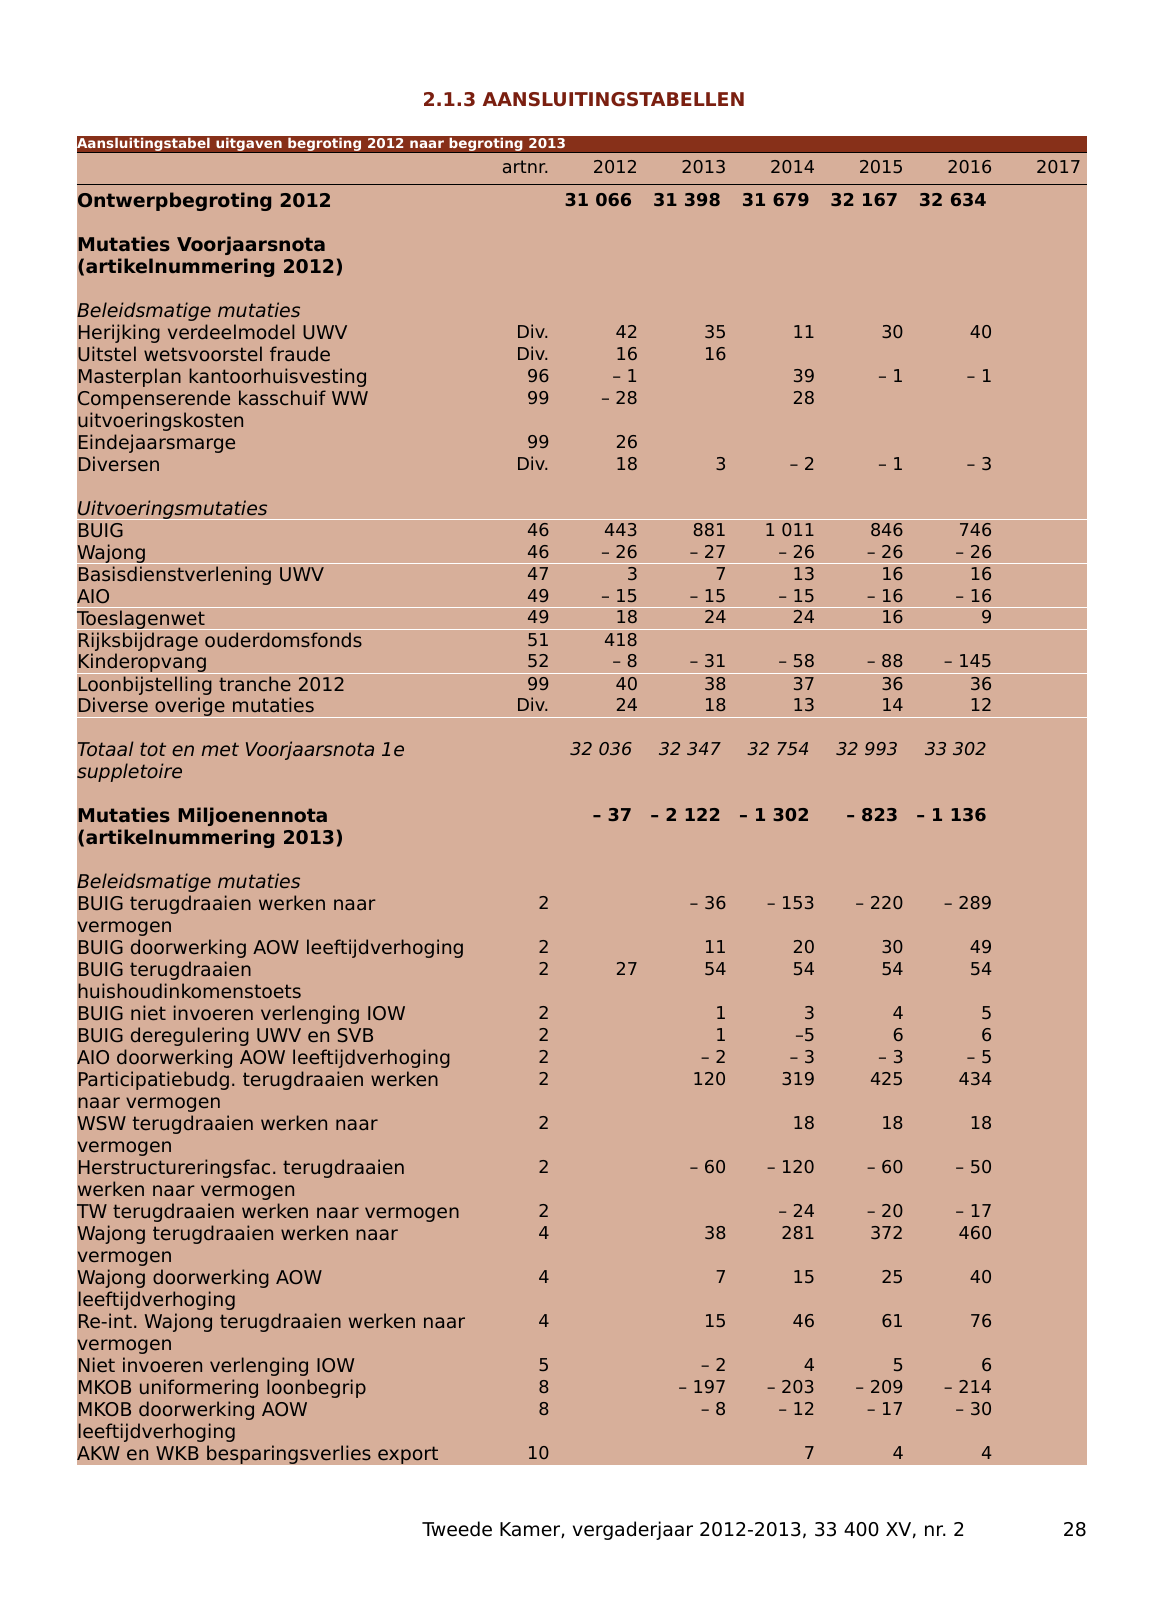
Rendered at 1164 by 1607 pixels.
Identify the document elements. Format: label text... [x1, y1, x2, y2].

table_cell [77, 212, 466, 234]
table_cell [644, 1201, 732, 1223]
table_cell Wajong doorwerking AOW leeftijdverhoging [77, 1267, 466, 1311]
table_cell – 28 [555, 388, 644, 432]
table_cell 13 [732, 564, 821, 586]
table_cell 38 [644, 674, 732, 695]
table_cell [555, 1201, 644, 1223]
table_cell 7 [644, 1267, 732, 1311]
table_cell 54 [909, 959, 998, 1003]
table_cell – 20 [821, 1201, 909, 1223]
table_cell 39 [732, 366, 821, 388]
table_cell [998, 674, 1087, 695]
table_cell 319 [732, 1069, 821, 1113]
table_cell [909, 783, 998, 805]
table_cell [998, 1201, 1087, 1223]
table_cell [998, 608, 1087, 629]
table_cell – 2 [732, 454, 821, 476]
table_cell 32 347 [644, 739, 732, 783]
table_cell 99 [466, 388, 555, 432]
table_cell [998, 234, 1087, 278]
table_cell 16 [909, 564, 998, 586]
table_cell – 16 [909, 586, 998, 607]
table_cell [821, 212, 909, 234]
table_cell – 1 [821, 366, 909, 388]
table_cell Herijking verdeelmodel UWV [77, 322, 466, 344]
table_cell – 24 [732, 1201, 821, 1223]
table_cell 3 [555, 564, 644, 586]
table_cell Masterplan kantoorhuisvesting [77, 366, 466, 388]
table_cell – 220 [821, 893, 909, 937]
table_cell – 30 [909, 1399, 998, 1443]
table_cell 281 [732, 1223, 821, 1267]
table_cell TW terugdraaien werken naar vermogen [77, 1201, 466, 1223]
table_cell 38 [644, 1223, 732, 1267]
table_cell Uitvoeringsmutaties [77, 498, 466, 519]
table_cell Totaal tot en met Voorjaarsnota 1e suppletoire [77, 739, 466, 783]
table_cell [732, 718, 821, 739]
table_cell 49 [466, 586, 555, 607]
table_cell 12 [909, 695, 998, 717]
table_cell 2 [466, 1069, 555, 1113]
table_cell 24 [732, 608, 821, 629]
table_cell [466, 234, 555, 278]
table_cell – 26 [555, 542, 644, 563]
table_cell [732, 300, 821, 322]
table_cell [555, 937, 644, 959]
table_cell – 203 [732, 1377, 821, 1399]
table_cell [555, 718, 644, 739]
table_cell Div. [466, 344, 555, 366]
table_cell 2015 [821, 153, 909, 184]
table_cell 18 [732, 1113, 821, 1157]
table_cell 36 [821, 674, 909, 695]
table_cell 37 [732, 674, 821, 695]
table_cell 25 [821, 1267, 909, 1311]
table_cell [998, 1443, 1087, 1465]
table_cell 52 [466, 651, 555, 673]
table_cell [998, 454, 1087, 476]
table_cell 26 [555, 432, 644, 454]
table_cell [821, 344, 909, 366]
table_cell 8 [466, 1399, 555, 1443]
table_cell 4 [466, 1223, 555, 1267]
table_cell [909, 871, 998, 893]
table_cell [732, 278, 821, 300]
table_cell [998, 1223, 1087, 1267]
table_cell [466, 278, 555, 300]
table_cell [998, 432, 1087, 454]
table_cell – 1 [555, 366, 644, 388]
table_cell BUIG terugdraaien werken naar vermogen [77, 893, 466, 937]
table_cell 20 [732, 937, 821, 959]
table_cell [555, 1069, 644, 1113]
table_cell [998, 1377, 1087, 1399]
table_cell [821, 498, 909, 519]
table_cell 6 [821, 1025, 909, 1047]
table_cell [821, 234, 909, 278]
table_cell 18 [555, 454, 644, 476]
table_cell – 17 [909, 1201, 998, 1223]
table_cell 7 [732, 1443, 821, 1465]
table_cell [77, 783, 466, 805]
table_cell – 88 [821, 651, 909, 673]
table_cell – 3 [732, 1047, 821, 1069]
table_cell – 26 [821, 542, 909, 563]
table_cell – 1 136 [909, 805, 998, 849]
table_cell – 5 [909, 1047, 998, 1069]
table_cell [821, 432, 909, 454]
table_cell Beleidsmatige mutaties [77, 871, 466, 893]
table_cell 2 [466, 1157, 555, 1201]
table_cell [644, 300, 732, 322]
table_cell – 16 [821, 586, 909, 607]
table_cell 2012 [555, 153, 644, 184]
table_cell – 153 [732, 893, 821, 937]
table_cell [644, 278, 732, 300]
table_cell 16 [555, 344, 644, 366]
table_cell [466, 783, 555, 805]
table_cell [555, 893, 644, 937]
table_cell – 8 [555, 651, 644, 673]
table_cell – 26 [909, 542, 998, 563]
table_cell [909, 630, 998, 651]
table_cell 7 [644, 564, 732, 586]
table_cell [555, 1399, 644, 1443]
table_cell [555, 1223, 644, 1267]
table_cell [821, 783, 909, 805]
table_cell 1 [644, 1025, 732, 1047]
table_cell [732, 212, 821, 234]
table_cell [555, 1113, 644, 1157]
table_cell [998, 476, 1087, 498]
table_cell [998, 300, 1087, 322]
table_cell 5 [821, 1355, 909, 1377]
table_cell [77, 718, 466, 739]
table_cell [821, 476, 909, 498]
table_cell MKOB doorwerking AOW leeftijdverhoging [77, 1399, 466, 1443]
table_cell [998, 1003, 1087, 1025]
table_cell [909, 432, 998, 454]
table_cell [466, 300, 555, 322]
table_cell BUIG doorwerking AOW leeftijdverhoging [77, 937, 466, 959]
table_cell [644, 388, 732, 432]
table_cell 96 [466, 366, 555, 388]
table_cell 13 [732, 695, 821, 717]
table_cell BUIG deregulering UWV en SVB [77, 1025, 466, 1047]
table_cell – 1 [821, 454, 909, 476]
table_cell [732, 432, 821, 454]
table_cell [821, 388, 909, 432]
table_cell 49 [909, 937, 998, 959]
table_cell 16 [821, 608, 909, 629]
table_cell [555, 1355, 644, 1377]
table_cell [998, 498, 1087, 519]
table_cell 49 [466, 608, 555, 629]
table_cell [909, 278, 998, 300]
table_cell 32 993 [821, 739, 909, 783]
table_cell – 3 [821, 1047, 909, 1069]
table_cell [821, 300, 909, 322]
table_cell MKOB uniformering loonbegrip [77, 1377, 466, 1399]
table_cell 425 [821, 1069, 909, 1113]
table_cell Participatiebudg. terugdraaien werken naar vermogen [77, 1069, 466, 1113]
table_cell Wajong terugdraaien werken naar vermogen [77, 1223, 466, 1267]
table_cell [555, 1157, 644, 1201]
table_cell – 289 [909, 893, 998, 937]
table_cell 18 [821, 1113, 909, 1157]
table_cell – 15 [732, 586, 821, 607]
table_cell 54 [732, 959, 821, 1003]
table_cell – 1 [909, 366, 998, 388]
table_cell Basisdienstverlening UWV [77, 564, 466, 586]
table_cell – 27 [644, 542, 732, 563]
table_cell [644, 1113, 732, 1157]
table_cell [644, 498, 732, 519]
table_cell [555, 1443, 644, 1465]
table_cell 8 [466, 1377, 555, 1399]
table_cell [909, 234, 998, 278]
table_cell 46 [466, 542, 555, 563]
table_cell [998, 1399, 1087, 1443]
table_cell [998, 871, 1087, 893]
table_cell Beleidsmatige mutaties [77, 300, 466, 322]
table_cell [466, 476, 555, 498]
table_cell [998, 185, 1087, 212]
table_cell – 12 [732, 1399, 821, 1443]
table_cell 418 [555, 630, 644, 651]
table_cell [732, 783, 821, 805]
table_cell [555, 476, 644, 498]
table_cell 30 [821, 937, 909, 959]
table_cell [998, 959, 1087, 1003]
table_cell – 214 [909, 1377, 998, 1399]
table_cell [555, 871, 644, 893]
table_cell [77, 849, 466, 871]
table_cell [644, 476, 732, 498]
table_cell Loonbijstelling tranche 2012 [77, 674, 466, 695]
table_cell – 209 [821, 1377, 909, 1399]
table_cell 35 [644, 322, 732, 344]
table_cell Compenserende kasschuif WW uitvoeringskosten [77, 388, 466, 432]
table_cell 40 [909, 322, 998, 344]
table_cell 31 679 [732, 185, 821, 212]
table_cell 2017 [998, 153, 1087, 184]
table_cell 54 [821, 959, 909, 1003]
table_cell 18 [555, 608, 644, 629]
table_cell [998, 564, 1087, 586]
table_cell [909, 498, 998, 519]
table_cell – 145 [909, 651, 998, 673]
table_cell [644, 849, 732, 871]
table_cell 24 [555, 695, 644, 717]
table_cell Re-int. Wajong terugdraaien werken naar vermogen [77, 1311, 466, 1355]
table_cell 2013 [644, 153, 732, 184]
table_cell 1 [644, 1003, 732, 1025]
table_cell 2 [466, 1025, 555, 1047]
table_cell Uitstel wetsvoorstel fraude [77, 344, 466, 366]
table_cell 28 [732, 388, 821, 432]
table_cell Wajong [77, 542, 466, 563]
table_cell [466, 871, 555, 893]
table_cell AIO [77, 586, 466, 607]
table_cell 881 [644, 520, 732, 542]
table_cell 14 [821, 695, 909, 717]
table_cell [77, 278, 466, 300]
table_cell 54 [644, 959, 732, 1003]
table_cell [821, 718, 909, 739]
table_cell Niet invoeren verlenging IOW [77, 1355, 466, 1377]
table_cell [998, 366, 1087, 388]
table_cell 4 [466, 1311, 555, 1355]
table_cell 460 [909, 1223, 998, 1267]
table_cell 2 [466, 893, 555, 937]
table_cell 120 [644, 1069, 732, 1113]
table_cell [732, 871, 821, 893]
table_cell [998, 937, 1087, 959]
table_cell 4 [732, 1355, 821, 1377]
table_cell 16 [821, 564, 909, 586]
table_cell [644, 234, 732, 278]
table_cell [644, 366, 732, 388]
table_cell [909, 476, 998, 498]
table_cell Mutaties Voorjaarsnota (artikelnummering 2012) [77, 234, 466, 278]
table_cell 746 [909, 520, 998, 542]
table_cell AKW en WKB besparingsverlies export [77, 1443, 466, 1465]
table_cell [732, 498, 821, 519]
table_cell 5 [909, 1003, 998, 1025]
table_cell – 60 [821, 1157, 909, 1201]
table_cell 372 [821, 1223, 909, 1267]
table_cell – 31 [644, 651, 732, 673]
table_cell [555, 1003, 644, 1025]
table_cell 47 [466, 564, 555, 586]
table_cell [644, 1443, 732, 1465]
subtitle 2.1.3 AANSLUITINGSTABELLEN [422, 89, 1087, 111]
table_cell 6 [909, 1355, 998, 1377]
table_cell 11 [644, 937, 732, 959]
table_cell 40 [909, 1267, 998, 1311]
table_cell [732, 234, 821, 278]
table_cell 32 754 [732, 739, 821, 783]
table_cell [998, 1113, 1087, 1157]
table_cell [821, 849, 909, 871]
table_cell [555, 212, 644, 234]
table_cell 32 634 [909, 185, 998, 212]
table_cell Div. [466, 322, 555, 344]
table_cell [998, 1025, 1087, 1047]
table_cell Mutaties Miljoenennota (artikelnummering 2013) [77, 805, 466, 849]
table_cell –5 [732, 1025, 821, 1047]
table_cell 99 [466, 432, 555, 454]
table_cell Div. [466, 454, 555, 476]
table_cell [909, 300, 998, 322]
table_cell – 58 [732, 651, 821, 673]
table_cell 2 [466, 959, 555, 1003]
table_cell [998, 212, 1087, 234]
table_cell 46 [466, 520, 555, 542]
table_cell 10 [466, 1443, 555, 1465]
table_cell [732, 630, 821, 651]
table_cell [998, 586, 1087, 607]
table_cell 2014 [732, 153, 821, 184]
table_cell [998, 1355, 1087, 1377]
table_cell 30 [821, 322, 909, 344]
table_cell [998, 1157, 1087, 1201]
table_cell [644, 630, 732, 651]
table_cell 33 302 [909, 739, 998, 783]
table_cell [821, 278, 909, 300]
table_cell Ontwerpbegroting 2012 [77, 185, 466, 212]
table_cell [466, 718, 555, 739]
table_cell [998, 1047, 1087, 1069]
table_cell Herstructureringsfac. terugdraaien werken naar vermogen [77, 1157, 466, 1201]
table_cell BUIG niet invoeren verlenging IOW [77, 1003, 466, 1025]
table_cell [998, 1069, 1087, 1113]
table_cell [555, 278, 644, 300]
table_cell Kinderopvang [77, 651, 466, 673]
table_cell 2 [466, 1201, 555, 1223]
table_cell 434 [909, 1069, 998, 1113]
table_header Aansluitingstabel uitgaven begroting 2012 naar begroting 2013 [77, 136, 1087, 152]
table_cell [998, 783, 1087, 805]
table_cell – 17 [821, 1399, 909, 1443]
table_cell [998, 651, 1087, 673]
table_cell 24 [644, 608, 732, 629]
table_cell 99 [466, 674, 555, 695]
table_cell [909, 718, 998, 739]
table_cell [998, 344, 1087, 366]
table_cell 61 [821, 1311, 909, 1355]
table_cell 16 [644, 344, 732, 366]
table_cell 4 [821, 1443, 909, 1465]
table_cell – 197 [644, 1377, 732, 1399]
table_cell 1 011 [732, 520, 821, 542]
table_cell [998, 388, 1087, 432]
table_cell [466, 498, 555, 519]
table_cell 15 [644, 1311, 732, 1355]
table_cell 2016 [909, 153, 998, 184]
table_cell 42 [555, 322, 644, 344]
table_cell [998, 739, 1087, 783]
table_cell – 60 [644, 1157, 732, 1201]
table_cell Toeslagenwet [77, 608, 466, 629]
table_cell [821, 630, 909, 651]
table_cell [466, 849, 555, 871]
table_cell 9 [909, 608, 998, 629]
table_cell 2 [466, 1047, 555, 1069]
table_cell [644, 432, 732, 454]
table_cell [998, 278, 1087, 300]
table_cell [466, 739, 555, 783]
table_cell [555, 498, 644, 519]
table_cell – 50 [909, 1157, 998, 1201]
table_cell 31 066 [555, 185, 644, 212]
table_cell Rijksbijdrage ouderdomsfonds [77, 630, 466, 651]
table_cell – 15 [644, 586, 732, 607]
table_cell – 120 [732, 1157, 821, 1201]
table_cell – 36 [644, 893, 732, 937]
table_cell 5 [466, 1355, 555, 1377]
table_cell 2 [466, 1003, 555, 1025]
table_cell – 1 302 [732, 805, 821, 849]
table_cell 46 [732, 1311, 821, 1355]
table_cell – 2 122 [644, 805, 732, 849]
table_cell 2 [466, 937, 555, 959]
table_cell 6 [909, 1025, 998, 1047]
table_cell [466, 805, 555, 849]
table_cell 3 [644, 454, 732, 476]
table_cell [998, 805, 1087, 849]
table_cell [466, 212, 555, 234]
table_cell Eindejaarsmarge [77, 432, 466, 454]
table_cell WSW terugdraaien werken naar vermogen [77, 1113, 466, 1157]
table_cell [998, 1311, 1087, 1355]
table_cell 31 398 [644, 185, 732, 212]
table_cell 40 [555, 674, 644, 695]
table_cell [77, 476, 466, 498]
table_cell [555, 1047, 644, 1069]
table_cell 4 [909, 1443, 998, 1465]
table_cell 15 [732, 1267, 821, 1311]
table_cell Diversen [77, 454, 466, 476]
table_cell [644, 212, 732, 234]
table_cell Diverse overige mutaties [77, 695, 466, 717]
table_cell artnr. [466, 153, 555, 184]
table_cell [555, 783, 644, 805]
table_cell [909, 344, 998, 366]
table_cell 36 [909, 674, 998, 695]
table_cell – 3 [909, 454, 998, 476]
table_cell [555, 1267, 644, 1311]
table_cell 846 [821, 520, 909, 542]
table_cell [998, 718, 1087, 739]
table_cell [555, 1311, 644, 1355]
table_cell 11 [732, 322, 821, 344]
table_cell 18 [644, 695, 732, 717]
table_cell 32 036 [555, 739, 644, 783]
table_cell [555, 849, 644, 871]
table_cell [555, 300, 644, 322]
table_cell 3 [732, 1003, 821, 1025]
table_cell [998, 542, 1087, 563]
table_cell – 37 [555, 805, 644, 849]
table_cell [821, 871, 909, 893]
table_cell 27 [555, 959, 644, 1003]
table_cell [998, 695, 1087, 717]
table_cell [998, 893, 1087, 937]
table_cell – 2 [644, 1047, 732, 1069]
table_cell BUIG [77, 520, 466, 542]
table_cell [732, 344, 821, 366]
table_cell 4 [821, 1003, 909, 1025]
table_cell [555, 1025, 644, 1047]
table_cell [998, 630, 1087, 651]
table_cell [644, 783, 732, 805]
table_cell – 2 [644, 1355, 732, 1377]
table_cell [732, 476, 821, 498]
table_cell [644, 718, 732, 739]
table_cell 32 167 [821, 185, 909, 212]
table_cell – 15 [555, 586, 644, 607]
table_cell [555, 1377, 644, 1399]
table_cell [644, 871, 732, 893]
table_cell – 8 [644, 1399, 732, 1443]
table_cell Div. [466, 695, 555, 717]
table_cell [998, 849, 1087, 871]
table_cell [77, 153, 466, 184]
table_cell [998, 322, 1087, 344]
table_cell AIO doorwerking AOW leeftijdverhoging [77, 1047, 466, 1069]
table_cell 4 [466, 1267, 555, 1311]
table_cell [555, 234, 644, 278]
table_cell [732, 849, 821, 871]
table_cell 76 [909, 1311, 998, 1355]
table_cell 443 [555, 520, 644, 542]
table_cell BUIG terugdraaien huishoudinkomenstoets [77, 959, 466, 1003]
table_cell 51 [466, 630, 555, 651]
table_cell 18 [909, 1113, 998, 1157]
table_cell – 26 [732, 542, 821, 563]
table_cell [909, 212, 998, 234]
table_cell – 823 [821, 805, 909, 849]
table_cell [909, 388, 998, 432]
table_cell [466, 185, 555, 212]
table_cell [998, 520, 1087, 542]
table_cell 2 [466, 1113, 555, 1157]
table_cell [998, 1267, 1087, 1311]
table_cell [909, 849, 998, 871]
